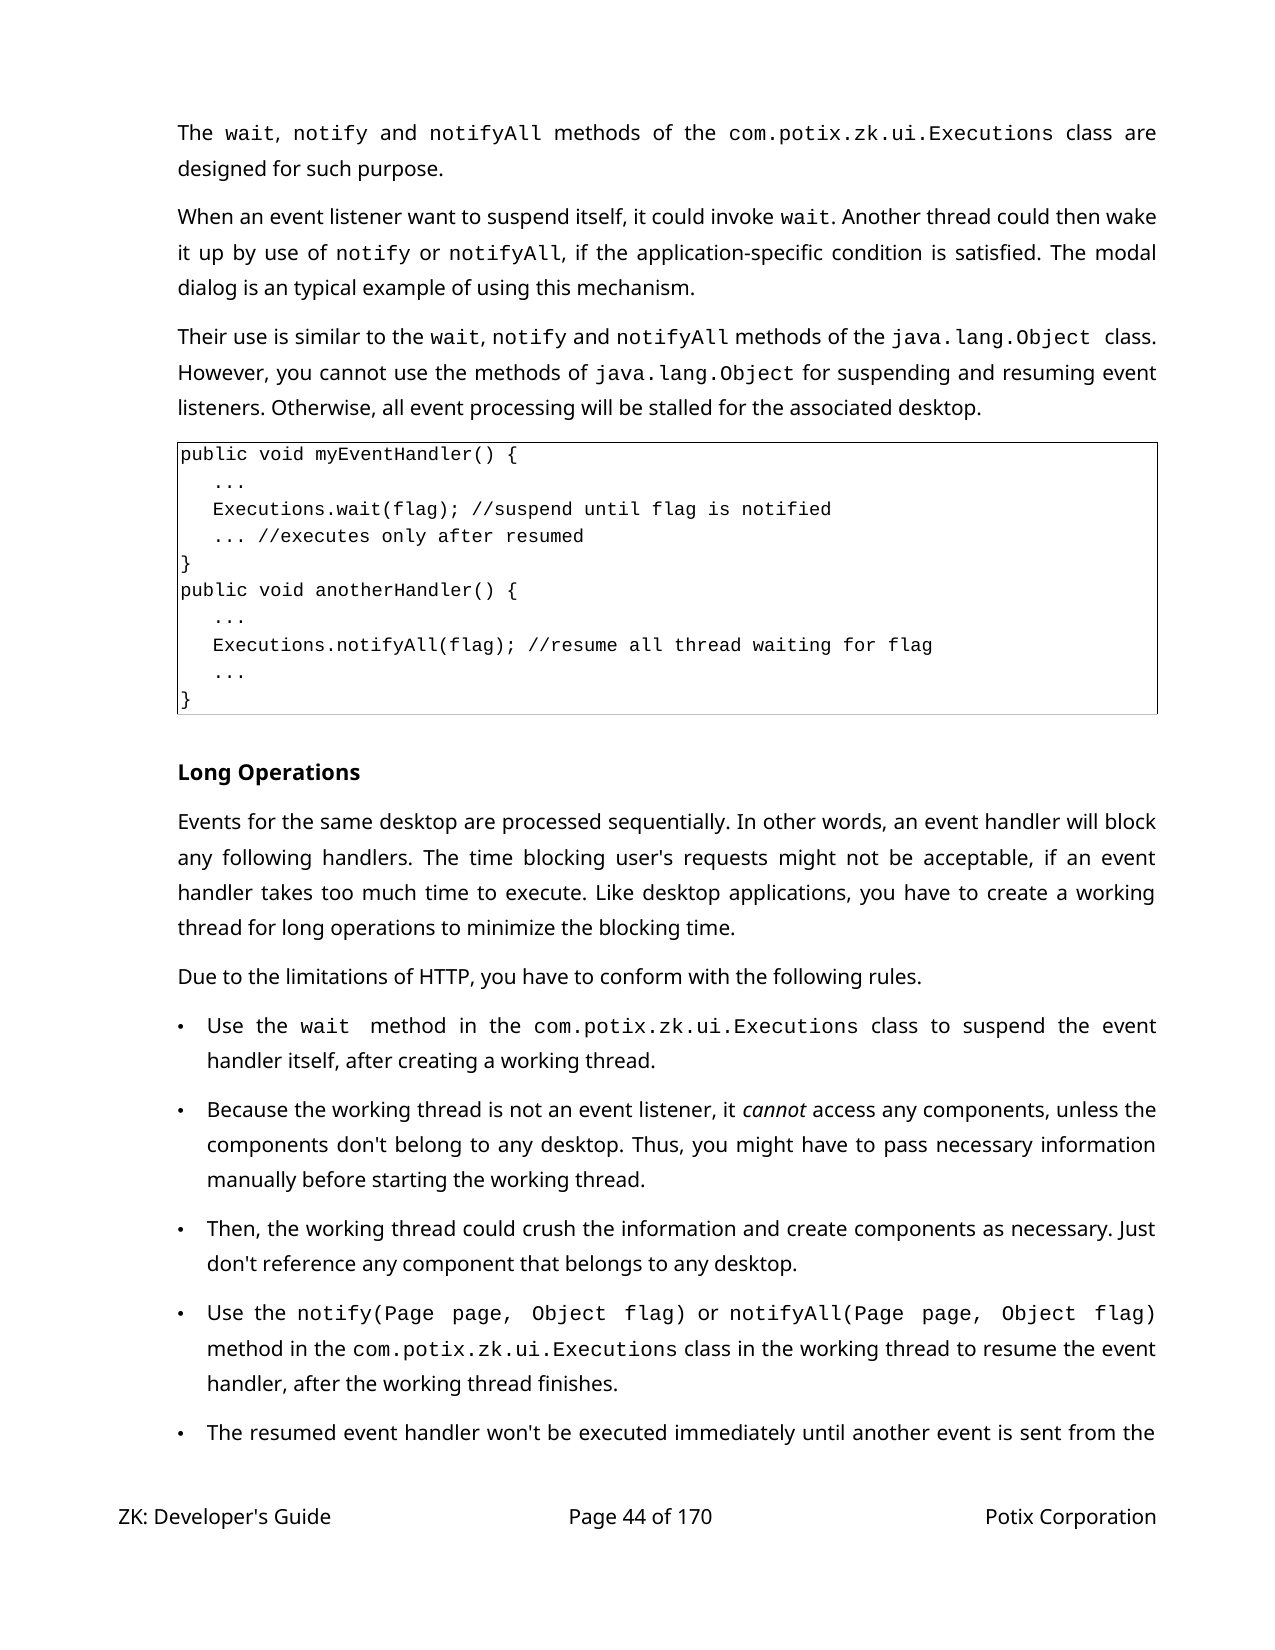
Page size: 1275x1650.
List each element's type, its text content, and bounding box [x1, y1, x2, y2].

text ... [178, 660, 1157, 684]
text public void anotherHandler() { [178, 578, 1157, 602]
text Due to the limitations of HTTP, you have to conform with the following rules. [177, 962, 1157, 990]
list The resumed event handler won't be executed immediately until another event is sent from the [177, 1418, 1157, 1447]
list Use the wait method in the com.potix.zk.ui.Executions class to suspend the event handler itself, after creating a working thread. [177, 1011, 1157, 1074]
text public void myEventHandler() { [178, 443, 1157, 467]
subtitle Long Operations [177, 757, 1157, 787]
text ... [178, 605, 1157, 630]
list Use the notify(Page page, Object flag) or notifyAll(Page page, Object flag) method in the com.potix.zk.ui.Executions class in the working thread to resume the event handler, after the working thread finishes. [177, 1298, 1157, 1398]
text When an event listener want to suspend itself, it could invoke wait. Another thread could then wake it up by use of notify or notifyAll, if the application-specific condition is satisfied. The modal dialog is an typical example of using this mechanism. [177, 202, 1157, 302]
text Executions.notifyAll(flag); //resume all thread waiting for flag [178, 633, 1157, 657]
text Their use is similar to the wait, notify and notifyAll methods of the java.lang.Object class. However, you cannot use the methods of java.lang.Object for suspending and resuming event listeners. Otherwise, all event processing will be stalled for the associated desktop. [177, 322, 1157, 422]
text } [178, 687, 1157, 714]
text The wait, notify and notifyAll methods of the com.potix.zk.ui.Executions class are designed for such purpose. [177, 118, 1157, 182]
text } [178, 551, 1157, 575]
text ... //executes only after resumed [178, 524, 1157, 548]
list Because the working thread is not an event listener, it cannot access any components, unless the components don't belong to any desktop. Thus, you might have to pass necessary information manually before starting the working thread. [177, 1095, 1157, 1194]
text ... [178, 469, 1157, 494]
text Events for the same desktop are processed sequentially. In other words, an event handler will block any following handlers. The time blocking user's requests might not be acceptable, if an event handler takes too much time to execute. Like desktop applications, you have to create a working thread for long operations to minimize the blocking time. [177, 807, 1157, 941]
text Executions.wait(flag); //suspend until flag is notified [178, 497, 1157, 521]
list Then, the working thread could crush the information and create components as necessary. Just don't reference any component that belongs to any desktop. [177, 1214, 1157, 1278]
